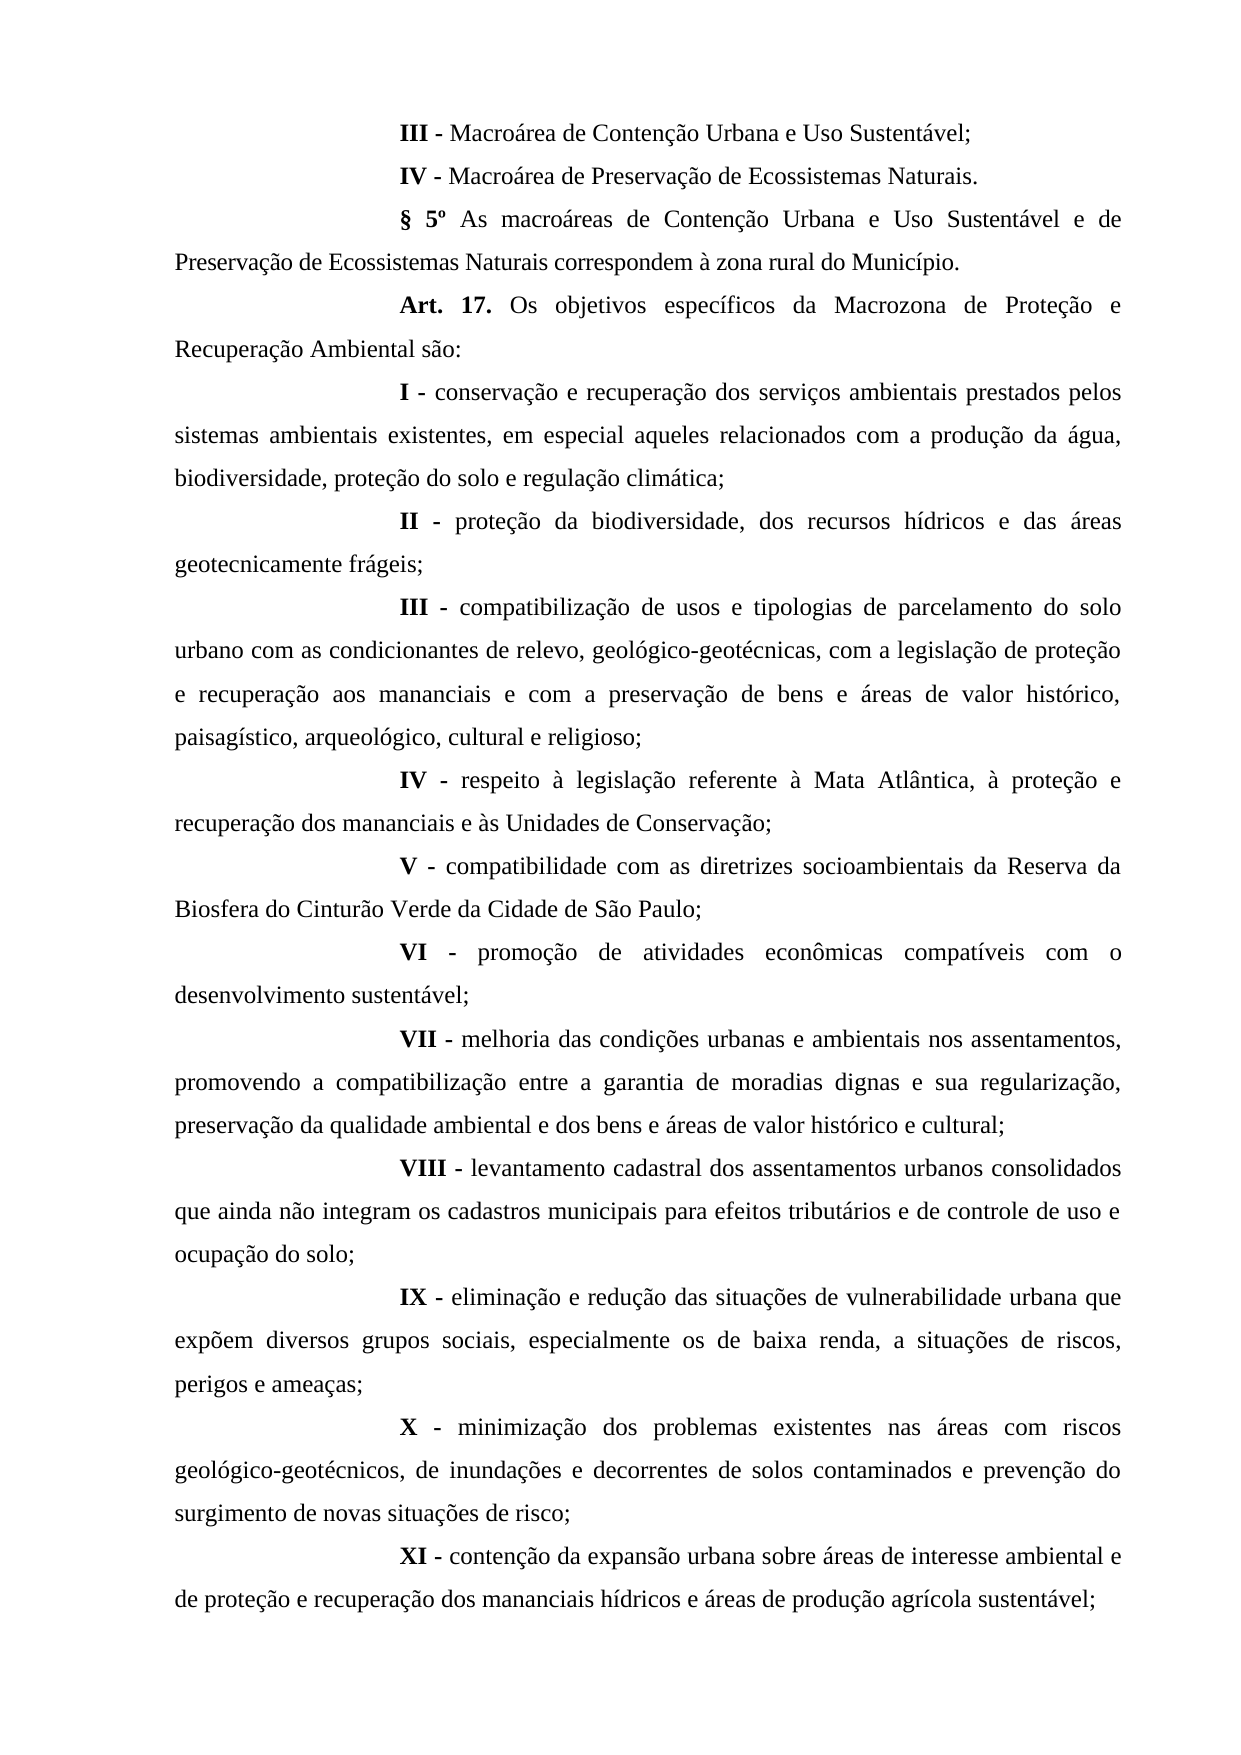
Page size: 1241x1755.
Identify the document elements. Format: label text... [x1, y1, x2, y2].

text II - proteção da biodiversidade, dos recursos hídricos e das áreas geotecnicamente frágeis; [174, 506, 1122, 578]
text § 5º As macroáreas de Contenção Urbana e Uso Sustentável e de Preservação de Ecossistemas Naturais correspondem à zona rural do Município. [174, 204, 1122, 276]
text IX - eliminação e redução das situações de vulnerabilidade urbana que expõem diversos grupos sociais, especialmente os de baixa renda, a situações de riscos, perigos e ameaças; [174, 1282, 1122, 1397]
text I - conservação e recuperação dos serviços ambientais prestados pelos sistemas ambientais existentes, em especial aqueles relacionados com a produção da água, biodiversidade, proteção do solo e regulação climática; [174, 377, 1122, 492]
text XI - contenção da expansão urbana sobre áreas de interesse ambiental e de proteção e recuperação dos mananciais hídricos e áreas de produção agrícola sustentável; [174, 1541, 1122, 1613]
text IV - Macroárea de Preservação de Ecossistemas Naturais. [174, 161, 1122, 190]
text Art. 17. Os objetivos específicos da Macrozona de Proteção e Recuperação Ambiental são: [174, 291, 1122, 362]
text III - Macroárea de Contenção Urbana e Uso Sustentável; [174, 118, 1122, 147]
text III - compatibilização de usos e tipologias de parcelamento do solo urbano com as condicionantes de relevo, geológico-geotécnicas, com a legislação de proteção e recuperação aos mananciais e com a preservação de bens e áreas de valor histórico, paisagístico, arqueológico, cultural e religioso; [174, 592, 1122, 751]
text VIII - levantamento cadastral dos assentamentos urbanos consolidados que ainda não integram os cadastros municipais para efeitos tributários e de controle de uso e ocupação do solo; [174, 1153, 1122, 1268]
text V - compatibilidade com as diretrizes socioambientais da Reserva da Biosfera do Cinturão Verde da Cidade de São Paulo; [174, 851, 1122, 923]
text VI - promoção de atividades econômicas compatíveis com o desenvolvimento sustentável; [174, 937, 1122, 1009]
text IV - respeito à legislação referente à Mata Atlântica, à proteção e recuperação dos mananciais e às Unidades de Conservação; [174, 765, 1122, 837]
text VII - melhoria das condições urbanas e ambientais nos assentamentos, promovendo a compatibilização entre a garantia de moradias dignas e sua regularização, preservação da qualidade ambiental e dos bens e áreas de valor histórico e cultural; [174, 1024, 1122, 1139]
text X - minimização dos problemas existentes nas áreas com riscos geológico-geotécnicos, de inundações e decorrentes de solos contaminados e prevenção do surgimento de novas situações de risco; [174, 1412, 1122, 1527]
